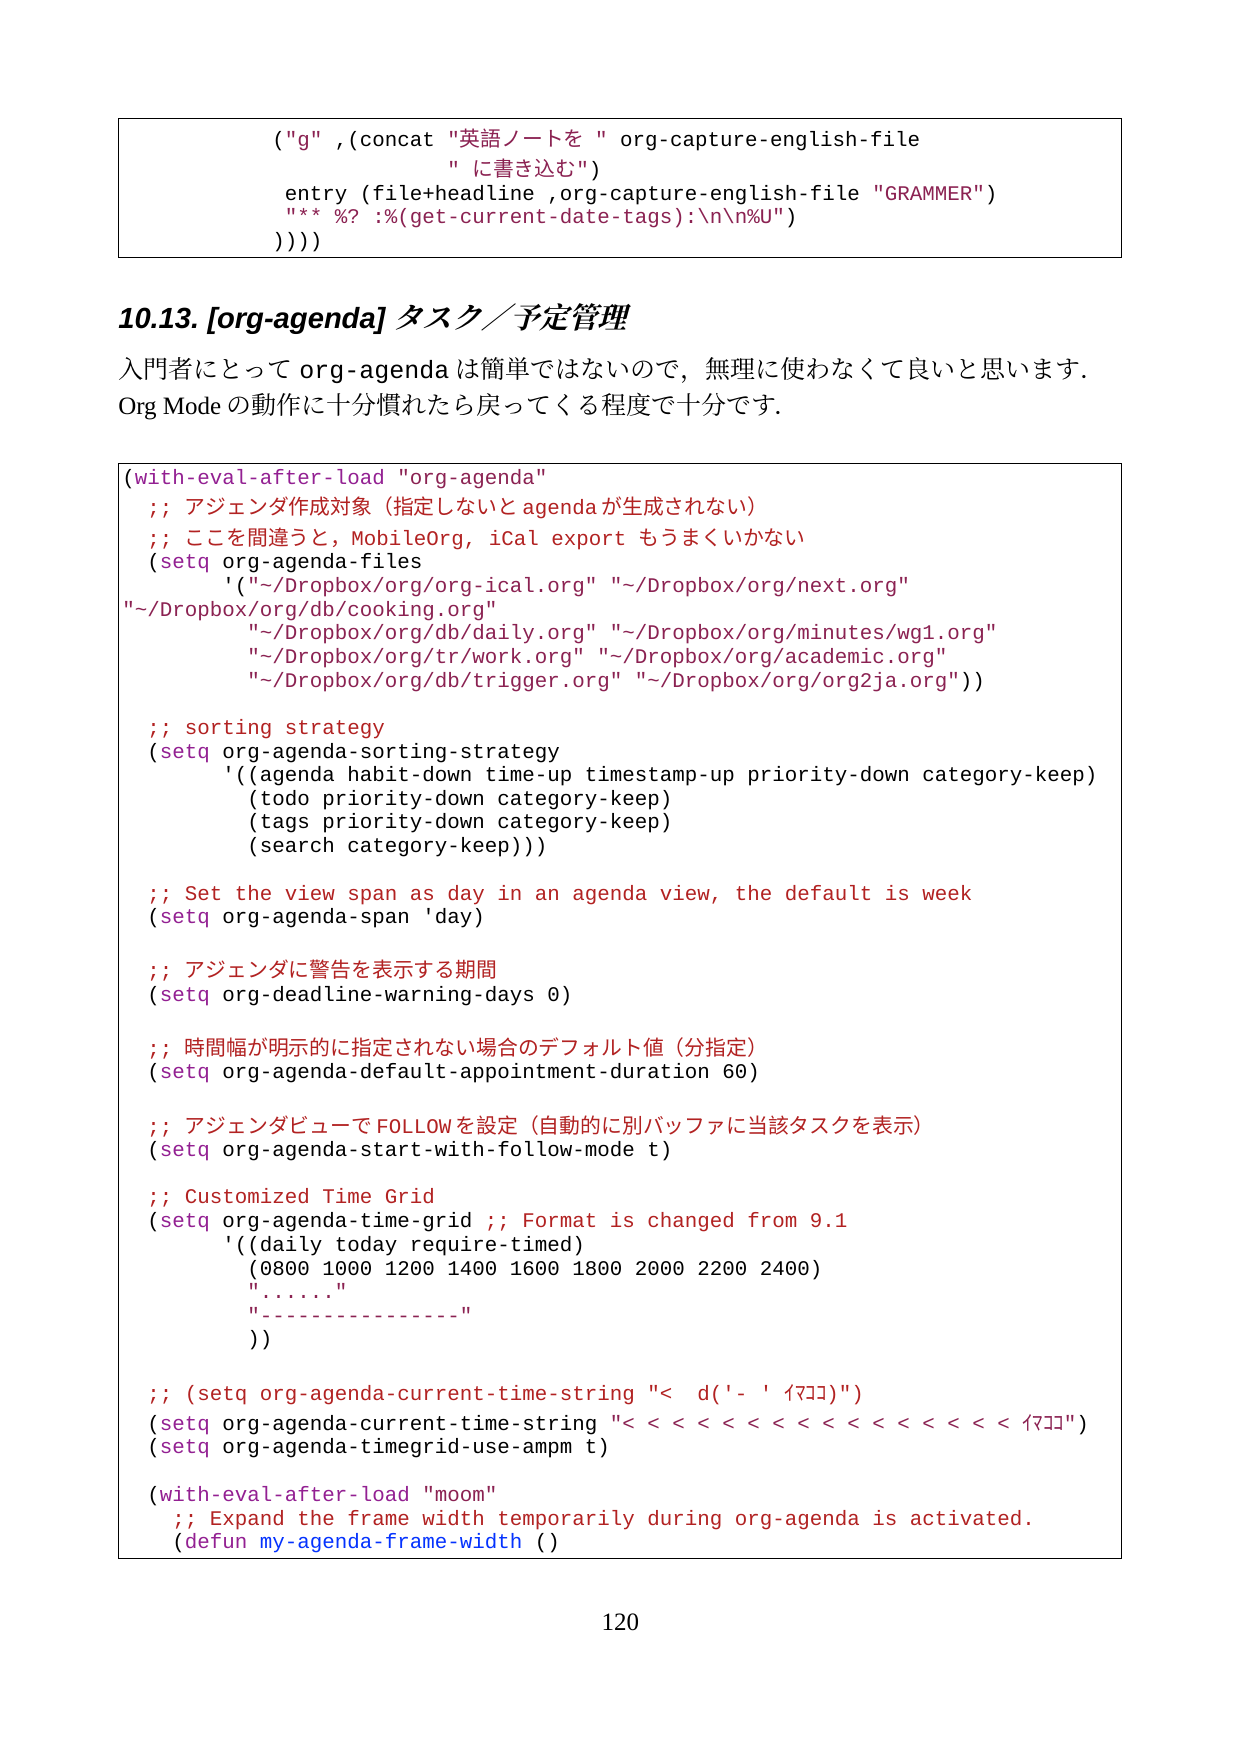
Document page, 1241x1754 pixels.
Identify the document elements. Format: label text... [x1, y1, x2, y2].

text (setq org-agenda-start-with-follow-mode t) [119, 1135, 1121, 1159]
text 入門者にとって org-agenda は簡単ではないので，無理に使わなくて良いと思います．Org Modeの動作に十分慣れたら戻ってくる程度で十分です． [118, 349, 1122, 451]
text (setq org-agenda-time-grid ;; Format is changed from 9.1 [119, 1206, 1121, 1230]
text '((agenda habit-down time-up timestamp-up priority-down category-keep) [119, 760, 1121, 784]
text ;; Set the view span as day in an agenda view, the default is week [119, 878, 1121, 902]
text "** %? :%(get-current-date-tags):\n\n%U") [119, 203, 1121, 226]
text ("g" ,(concat "英語ノートを " org-capture-english-file [119, 119, 1121, 148]
text (setq org-deadline-warning-days 0) [119, 980, 1121, 1003]
text ;; ここを間違うと，MobileOrg, iCal export もうまくいかない [119, 517, 1121, 547]
subtitle [org-agenda] タスク／予定管理 [118, 295, 1122, 337]
text (setq org-agenda-current-time-string "< < < < < < < < < < < < < < < < ｲﾏｺｺ") [119, 1402, 1121, 1433]
text ;; sorting strategy [119, 713, 1121, 737]
text '("~/Dropbox/org/org-ical.org" "~/Dropbox/org/next.org" "~/Dropbox/org/db/cooking.org" [119, 571, 1121, 618]
text (with-eval-after-load "moom" [119, 1480, 1121, 1503]
text (with-eval-after-load "org-agenda" [119, 464, 1121, 487]
text (tags priority-down category-keep) [119, 808, 1121, 831]
text (setq org-agenda-timegrid-use-ampm t) [119, 1433, 1121, 1456]
text '((daily today require-timed) [119, 1230, 1121, 1253]
text ;; 時間幅が明示的に指定されない場合のデフォルト値（分指定） [119, 1027, 1121, 1058]
text ;; アジェンダに警告を表示する期間 [119, 949, 1121, 980]
text "~/Dropbox/org/db/daily.org" "~/Dropbox/org/minutes/wg1.org" [119, 618, 1121, 642]
text ;; Expand the frame width temporarily during org-agenda is activated. [119, 1503, 1121, 1527]
text ;; アジェンダ作成対象（指定しないとagendaが生成されない） [119, 487, 1121, 517]
text entry (file+headline ,org-capture-english-file "GRAMMER") [119, 179, 1121, 203]
text " に書き込む") [119, 148, 1121, 179]
text ;; (setq org-agenda-current-time-string "< d('- ' ｲﾏｺｺ)") [119, 1372, 1121, 1402]
text (setq org-agenda-span 'day) [119, 902, 1121, 926]
text )) [119, 1324, 1121, 1348]
text (setq org-agenda-sorting-strategy [119, 737, 1121, 760]
text (0800 1000 1200 1400 1600 1800 2000 2200 2400) [119, 1253, 1121, 1277]
text "......" [119, 1277, 1121, 1301]
text (todo priority-down category-keep) [119, 784, 1121, 808]
text (defun my-agenda-frame-width () [119, 1527, 1121, 1558]
text )))) [119, 226, 1121, 257]
text (search category-keep))) [119, 831, 1121, 855]
text ;; アジェンダビューでFOLLOWを設定（自動的に別バッファに当該タスクを表示） [119, 1105, 1121, 1135]
text (setq org-agenda-default-appointment-duration 60) [119, 1058, 1121, 1081]
text "~/Dropbox/org/tr/work.org" "~/Dropbox/org/academic.org" [119, 642, 1121, 666]
text "~/Dropbox/org/db/trigger.org" "~/Dropbox/org/org2ja.org")) [119, 666, 1121, 689]
text ;; Customized Time Grid [119, 1183, 1121, 1206]
text "----------------" [119, 1301, 1121, 1324]
text (setq org-agenda-files [119, 547, 1121, 571]
